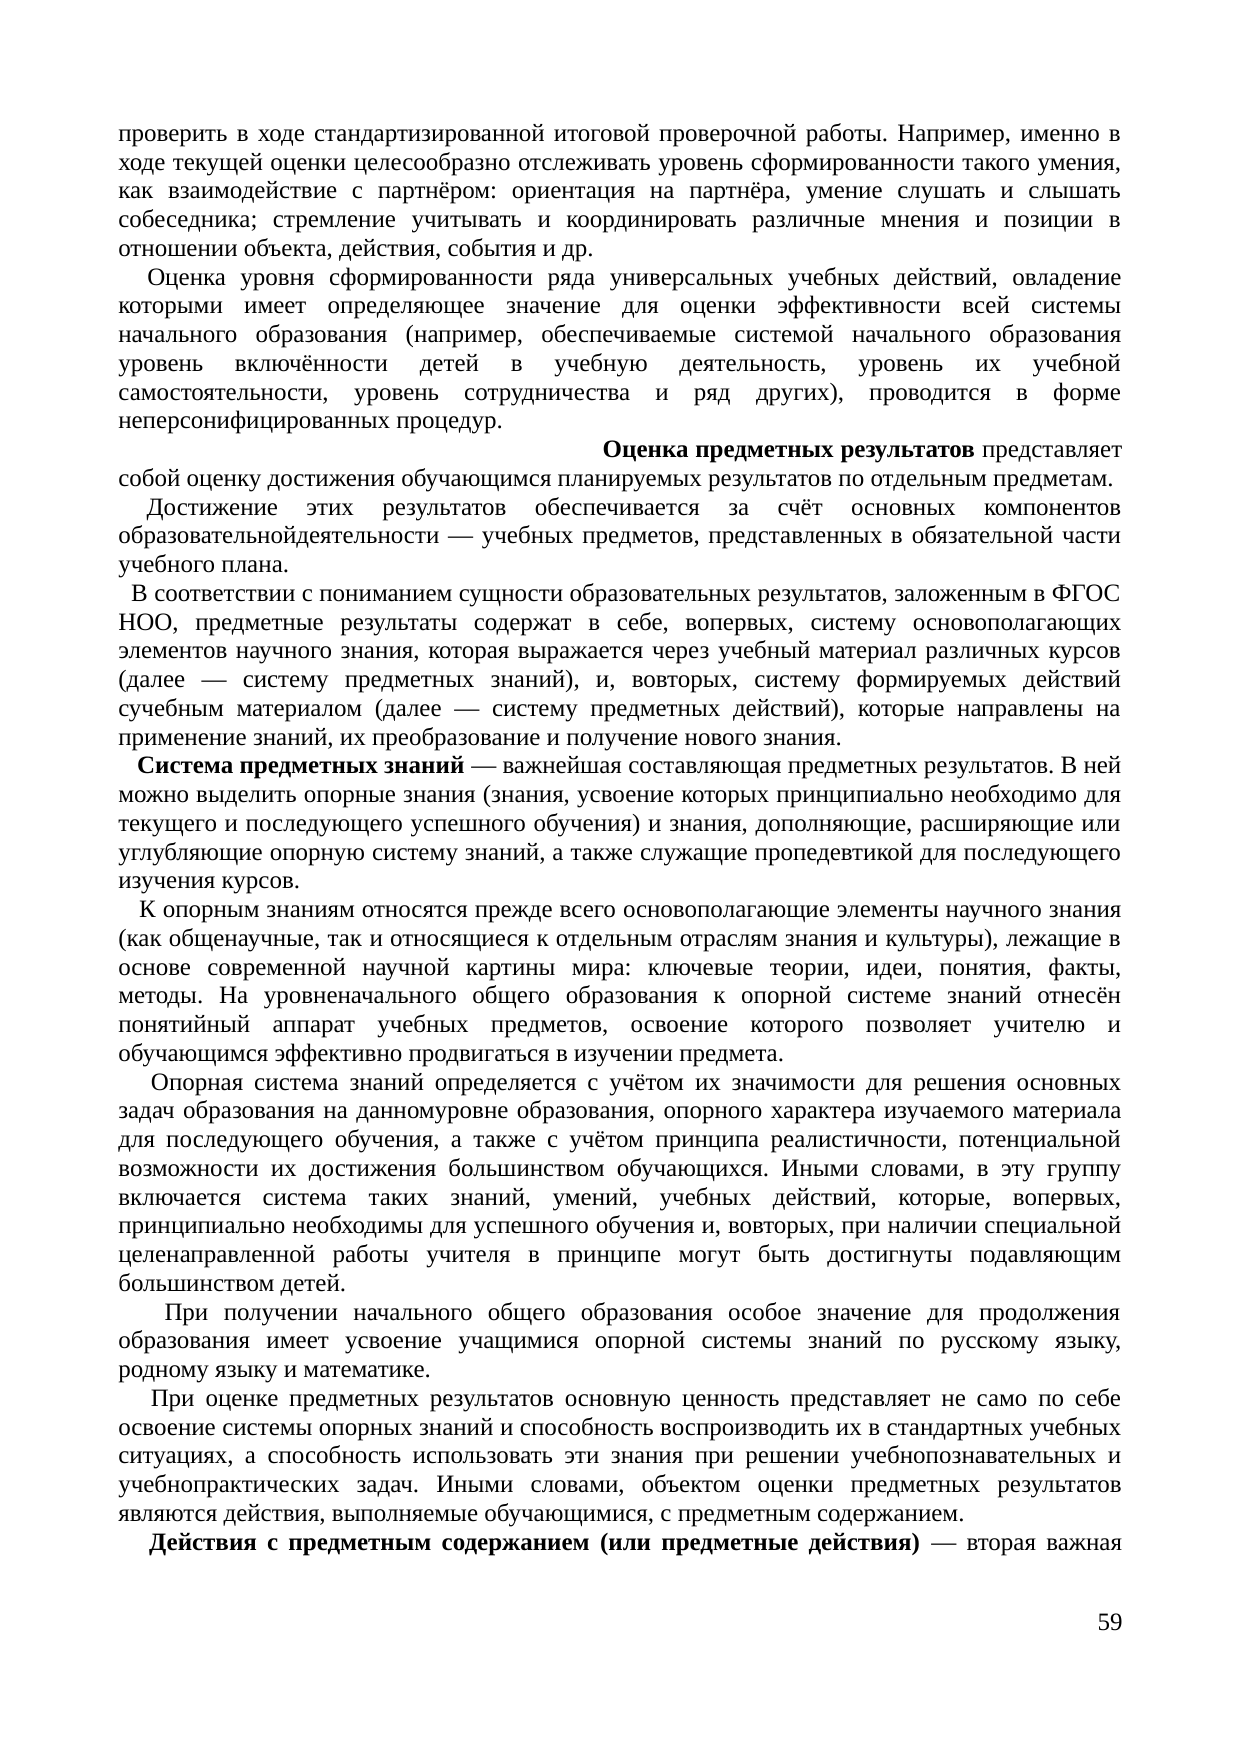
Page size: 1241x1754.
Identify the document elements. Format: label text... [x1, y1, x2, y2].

text Оценка уровня сформированности ряда универсальных учебных действий, овладение которыми имеет определяющее значение для оценки эффективности всей системы начального образования (например, обеспечиваемые системой начального образования уровень включённости детей в учебную деятельность, уровень их учебной самостоятельности, уровень сотрудничества и ряд других), проводится в форме неперсонифицированных процедур. [118, 262, 1122, 434]
text При оценке предметных результатов основную ценность представляет не само по себе освоение системы опорных знаний и способность воспроизводить их в стандартных учебных ситуациях, а способность использовать эти знания при решении учебнопознавательных и учебнопрактических задач. Иными словами, объектом оценки предметных результатов являются действия, выполняемые обучающимися, с предметным содержанием. [118, 1383, 1122, 1527]
text К опорным знаниям относятся прежде всего основополагающие элементы научного знания (как общенаучные, так и относящиеся к отдельным отраслям знания и культуры), лежащие в основе современной научной картины мира: ключевые теории, идеи, понятия, факты, методы. На уровненачального общего образования к опорной системе знаний отнесён понятийный аппарат учебных предметов, освоение которого позволяет учителю и обучающимся эффективно продвигаться в изучении предмета. [118, 894, 1122, 1067]
text При получении начального общего образования особое значение для продолжения образования имеет усвоение учащимися опорной системы знаний по русскому языку, родному языку и математике. [118, 1297, 1122, 1383]
text Достижение этих результатов обеспечивается за счёт основных компонентов образовательнойдеятельности — учебных предметов, представленных в обязательной части учебного плана. [118, 492, 1122, 578]
text В соответствии с пониманием сущности образовательных результатов, заложенным в ФГОС НОО, предметные результаты содержат в себе, вопервых, систему основополагающих элементов научного знания, которая выражается через учебный материал различных курсов (далее — систему предметных знаний), и, вовторых, систему формируемых действий сучебным материалом (далее — систему предметных действий), которые направлены на применение знаний, их преобразование и получение нового знания. [118, 578, 1122, 751]
text Оценка предметных результатов представляет собой оценку достижения обучающимся планируемых результатов по отдельным предметам. [118, 434, 1122, 492]
text проверить в ходе стандартизированной итоговой проверочной работы. Например, именно в ходе текущей оценки целесообразно отслеживать уровень сформированности такого умения, как взаимодействие с партнёром: ориентация на партнёра, умение слушать и слышать собеседника; стремление учитывать и координировать различные мнения и позиции в отношении объекта, действия, события и др. [118, 118, 1122, 262]
text Опорная система знаний определяется с учётом их значимости для решения основных задач образования на данномуровне образования, опорного характера изучаемого материала для последующего обучения, а также с учётом принципа реалистичности, потенциальной возможности их достижения большинством обучающихся. Иными словами, в эту группу включается система таких знаний, умений, учебных действий, которые, вопервых, принципиально необходимы для успешного обучения и, вовторых, при наличии специальной целенаправленной работы учителя в принципе могут быть достигнуты подавляющим большинством детей. [118, 1067, 1122, 1297]
text Система предметных знаний — важнейшая составляющая предметных результатов. В ней можно выделить опорные знания (знания, усвоение которых принципиально необходимо для текущего и последующего успешного обучения) и знания, дополняющие, расширяющие или углубляющие опорную систему знаний, а также служащие пропедевтикой для последующего изучения курсов. [118, 751, 1122, 894]
text Действия с предметным содержанием (или предметные действия) — вторая важная [118, 1527, 1122, 1556]
